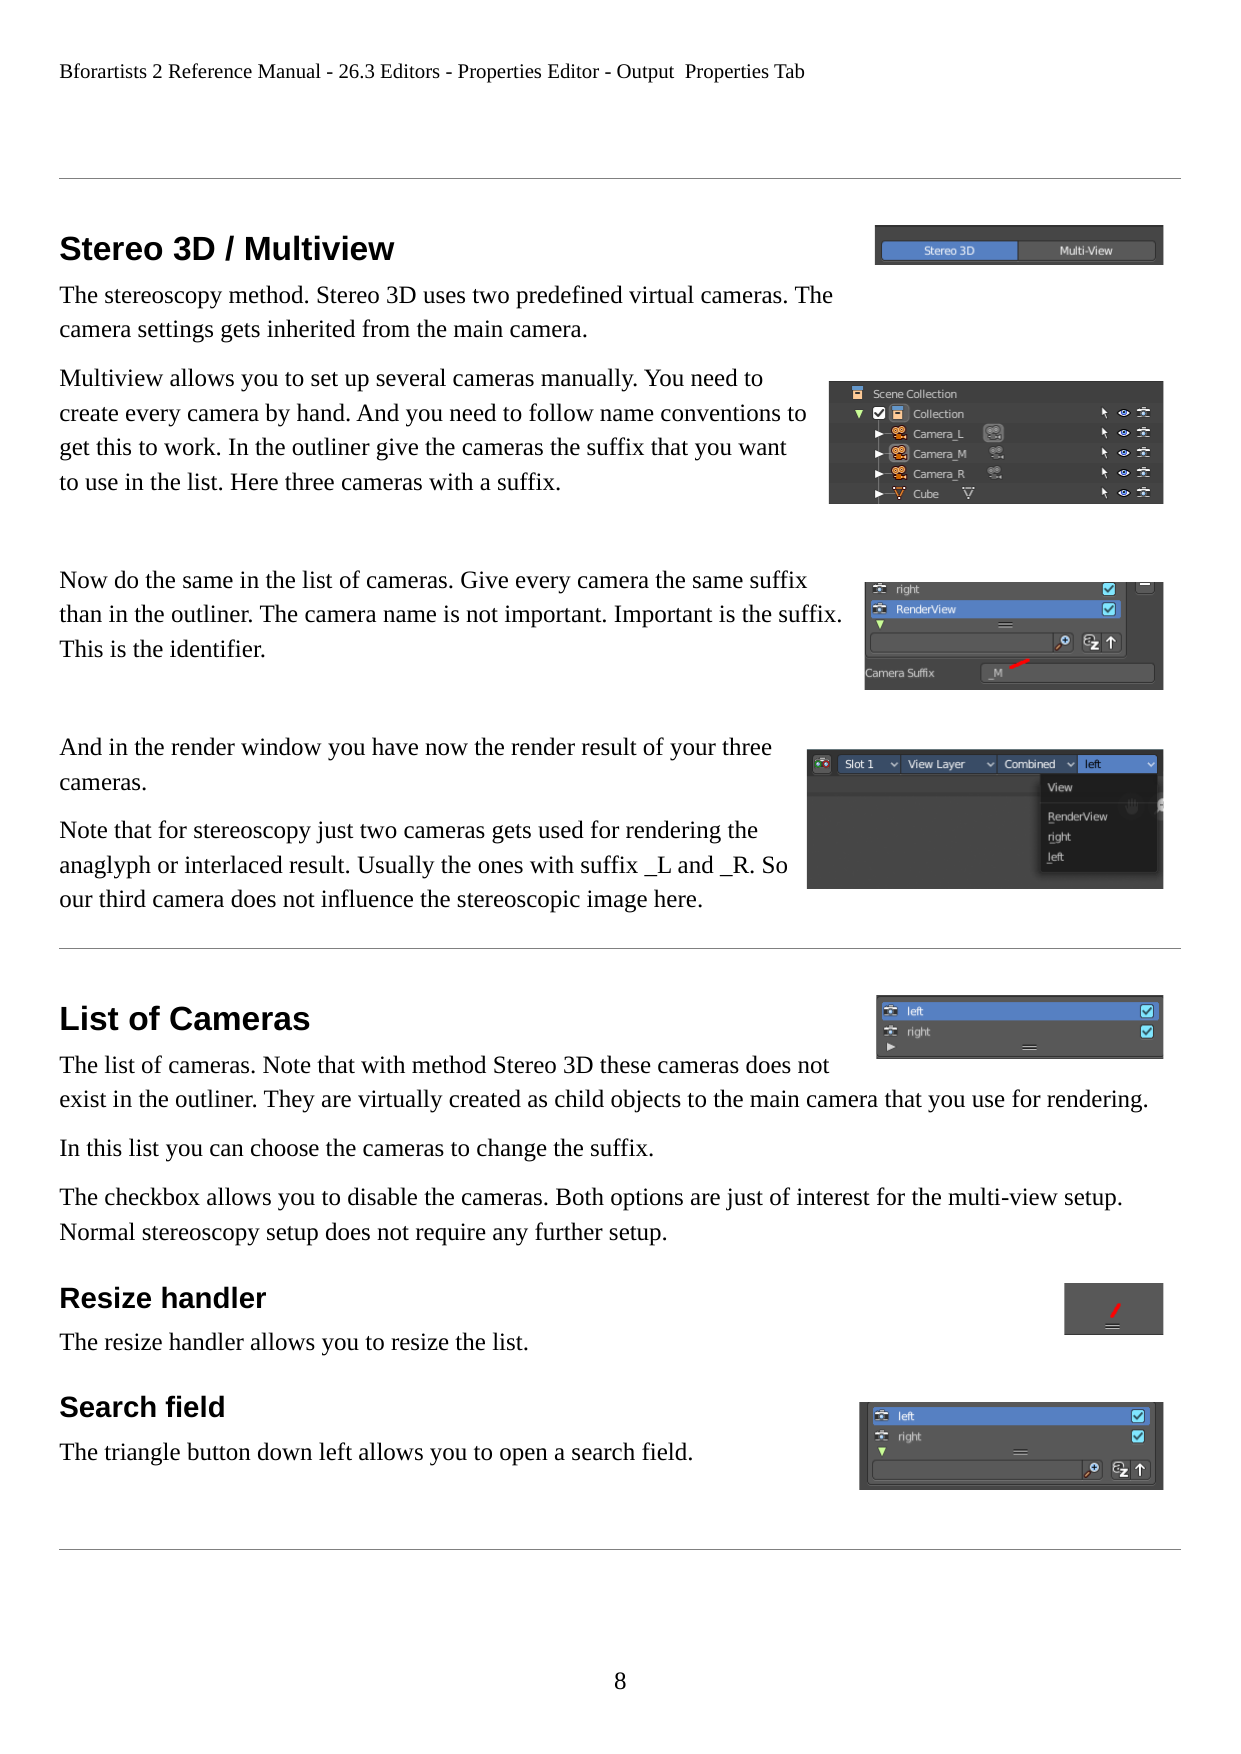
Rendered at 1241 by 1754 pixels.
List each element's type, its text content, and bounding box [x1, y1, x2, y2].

text The triangle button down left allows you to open a search field. [59, 1437, 859, 1465]
subtitle Search field [59, 1390, 1181, 1424]
picture [828, 381, 1164, 504]
text Now do the same in the list of cameras. Give every camera the same suffix than in the outliner. The camera name is not important. Important is the suffix. This is the identifier. [59, 565, 1181, 663]
picture [864, 582, 1164, 690]
text In this list you can choose the cameras to change the suffix. [59, 1133, 1181, 1162]
picture [874, 225, 1164, 265]
text The stereoscopy method. Stereo 3D uses two predefined virtual cameras. The camera settings gets inherited from the main camera. [59, 280, 1181, 343]
picture [1064, 1283, 1164, 1335]
text And in the render window you have now the render result of your three cameras. [59, 732, 1181, 795]
text The resize handler allows you to resize the list. [59, 1327, 1181, 1356]
picture [859, 1402, 1164, 1490]
text Note that for stereoscopy just two cameras gets used for rendering the anaglyph or interlaced result. Usually the ones with suffix _L and _R. So our third camera does not influence the stereoscopic image here. [59, 816, 1181, 913]
subtitle Stereo 3D / Multiview [59, 229, 1181, 267]
picture [806, 749, 1164, 889]
text The checkbox allows you to disable the cameras. Both options are just of interest for the multi-view setup. Normal stereoscopy setup does not require any further setup. [59, 1182, 1181, 1246]
subtitle List of Cameras [59, 999, 876, 1037]
picture [876, 995, 1164, 1059]
text The list of cameras. Note that with method Stereo 3D these cameras does not exist in the outliner. They are virtually created as child objects to the main camera that you use for rendering. [59, 1050, 1181, 1113]
text Multiview allows you to set up several cameras manually. You need to create every camera by hand. And you need to follow name conventions to get this to work. In the outliner give the cameras the suffix that you want to use in the list. Here three cameras with a suffix. [59, 363, 1181, 496]
subtitle [1164, 999, 1181, 1037]
subtitle Resize handler [59, 1281, 1181, 1314]
